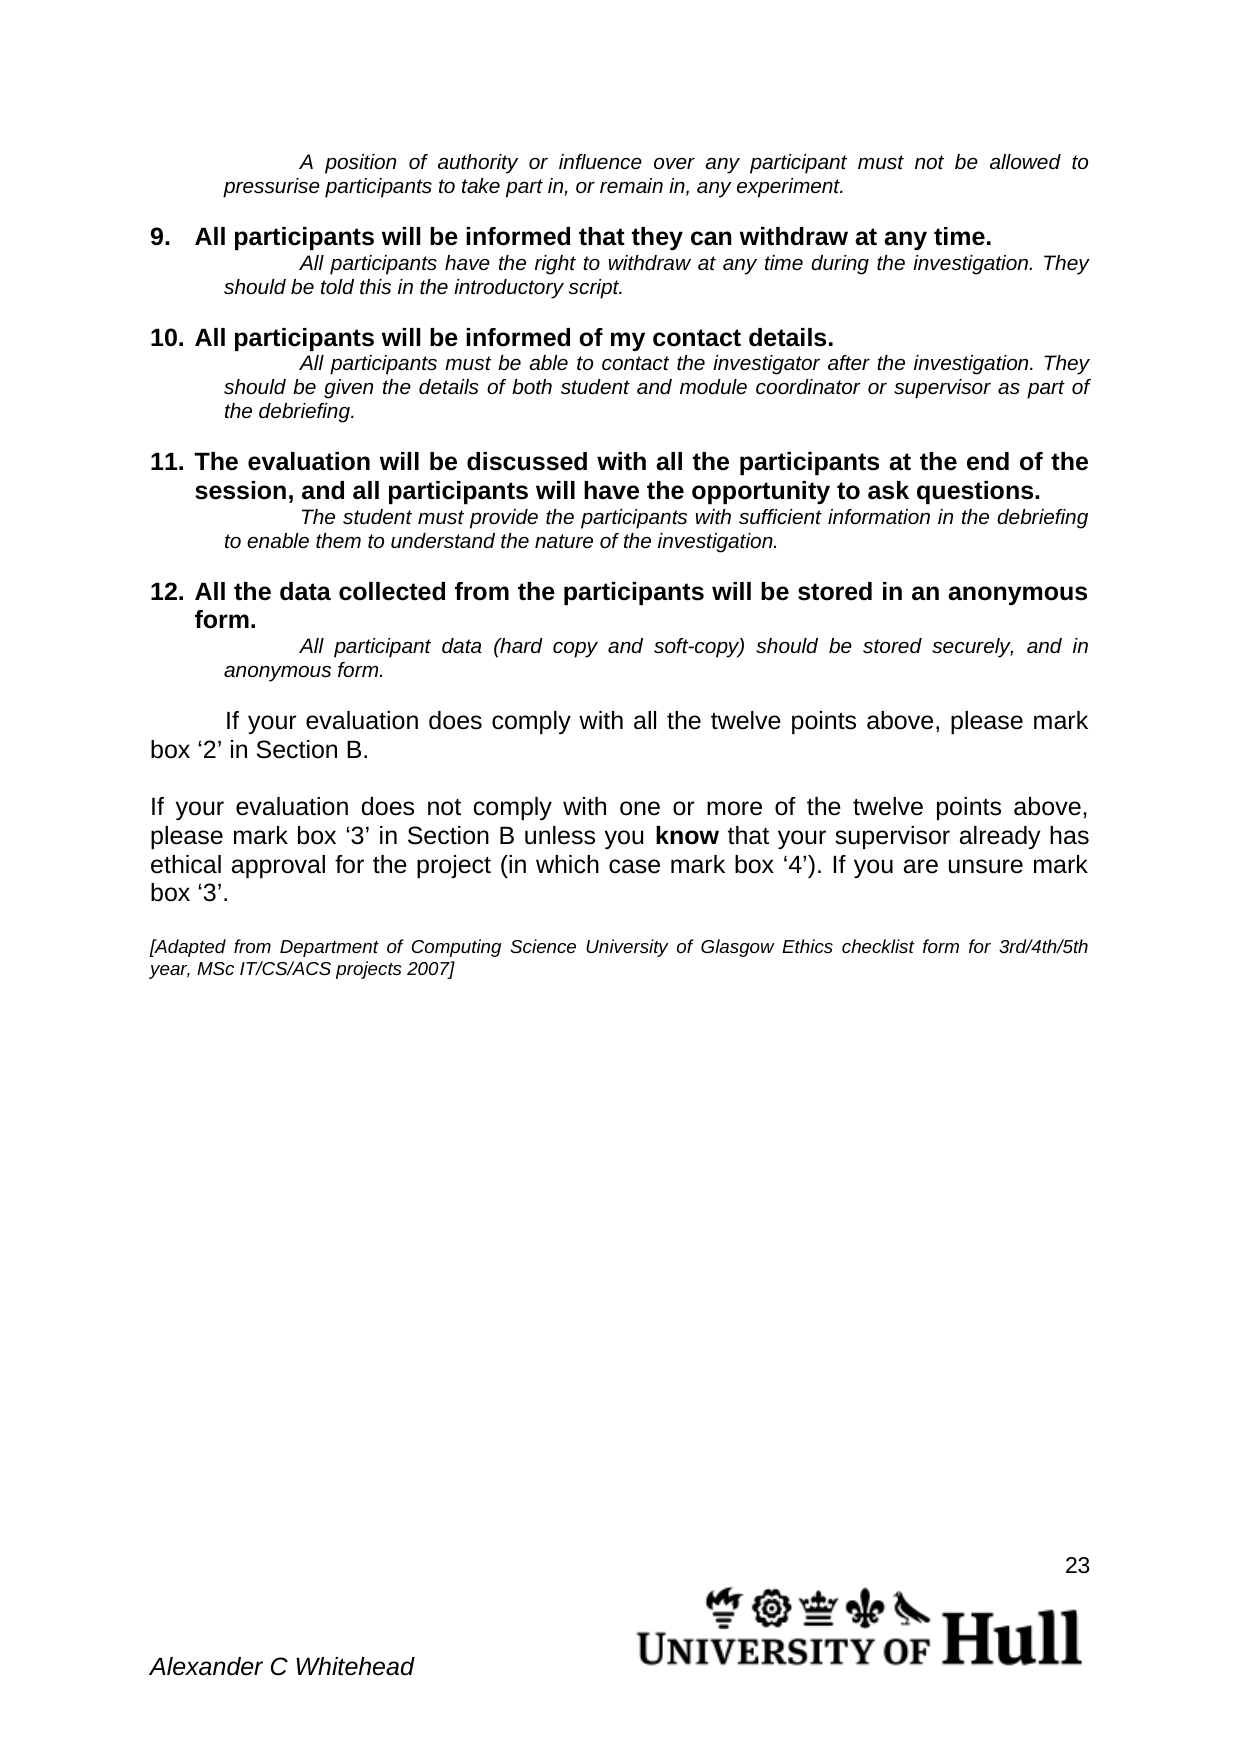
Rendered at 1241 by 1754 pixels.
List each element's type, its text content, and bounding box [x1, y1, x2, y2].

text The student must provide the participants with sufficient information in the debriefing to enable them to understand the nature of the investigation. [224, 504, 1090, 552]
text If your evaluation does comply with all the twelve points above, please mark box ‘2’ in Section B. [150, 706, 1090, 763]
text 10. All participants will be informed of my contact details. [150, 322, 1090, 351]
text 12. All the data collected from the participants will be stored in an anonymous form. [150, 576, 1090, 634]
text 11. The evaluation will be discussed with all the participants at the end of the session, and all participants will have the opportunity to ask questions. [150, 447, 1090, 504]
picture [630, 1578, 1091, 1675]
text If your evaluation does not comply with one or more of the twelve points above, please mark box ‘3’ in Section B unless you know that your supervisor already has ethical approval for the project (in which case mark box ‘4’). If you are unsure mark box ‘3’. [150, 792, 1090, 907]
text All participant data (hard copy and soft-copy) should be stored securely, and in anonymous form. [224, 634, 1090, 682]
text All participants must be able to contact the investigator after the investigation. They should be given the details of both student and module coordinator or supervisor as part of the debriefing. [224, 351, 1090, 423]
text [Adapted from Department of Computing Science University of Glasgow Ethics checklist form for 3rd/4th/5th year, MSc IT/CS/ACS projects 2007] [150, 936, 1090, 979]
text 9. All participants will be informed that they can withdraw at any time. [150, 222, 1090, 251]
text All participants have the right to withdraw at any time during the investigation. They should be told this in the introductory script. [224, 251, 1090, 298]
text A position of authority or influence over any participant must not be allowed to pressurise participants to take part in, or remain in, any experiment. [224, 150, 1090, 198]
